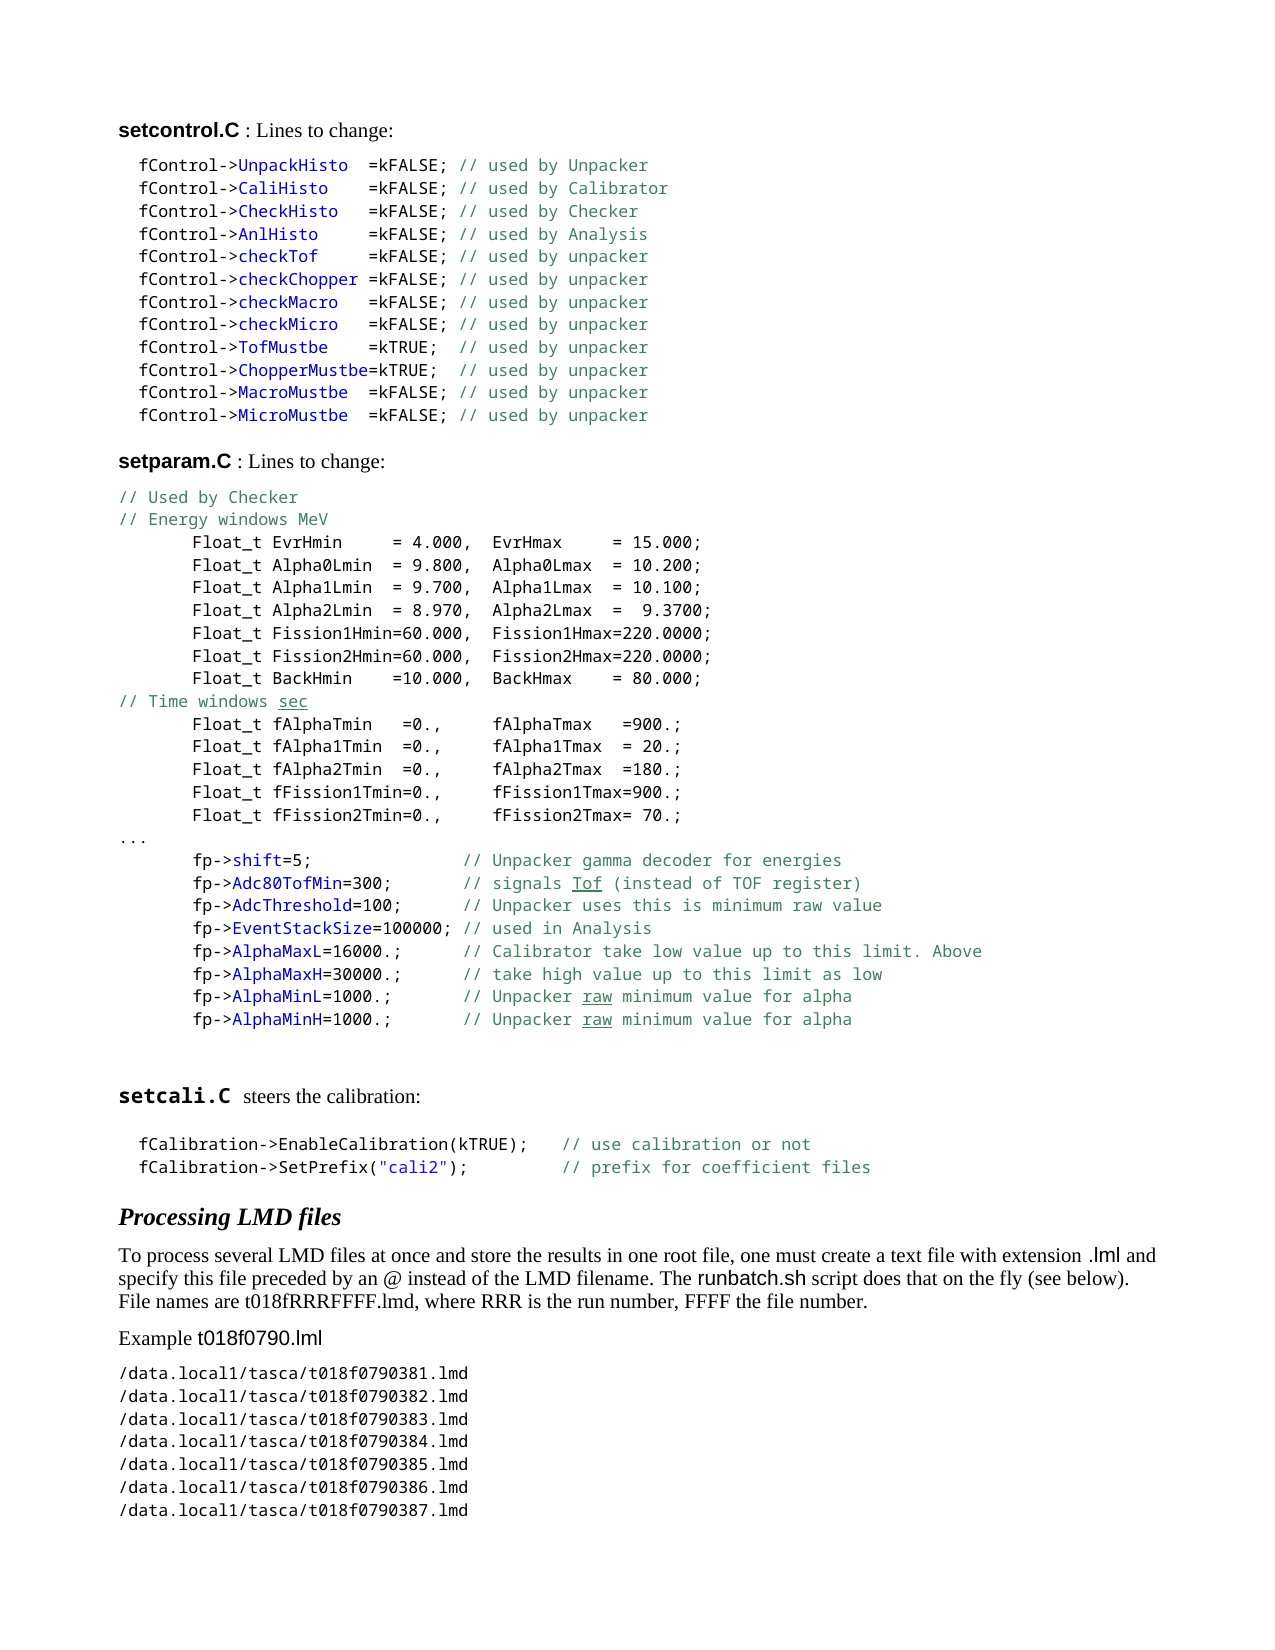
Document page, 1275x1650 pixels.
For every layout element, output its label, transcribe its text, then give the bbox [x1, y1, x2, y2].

text fControl->checkMacro =kFALSE; // used by unpacker [118, 290, 1157, 313]
text setcontrol.C : Lines to change: [118, 118, 1157, 142]
text fControl->MicroMustbe =kFALSE; // used by unpacker [118, 404, 1157, 427]
text fControl->AnlHisto =kFALSE; // used by Analysis [118, 222, 1157, 245]
text fp->AlphaMinH=1000.; // Unpacker raw minimum value for alpha [118, 1007, 1157, 1030]
text fControl->UnpackHisto =kFALSE; // used by Unpacker [118, 154, 1157, 177]
text fp->Adc80TofMin=300; // signals Tof (instead of TOF register) [118, 871, 1157, 894]
text fp->AlphaMaxH=30000.; // take high value up to this limit as low [118, 962, 1157, 985]
text fControl->ChopperMustbe=kTRUE; // used by unpacker [118, 358, 1157, 381]
text // Energy windows MeV [118, 508, 1157, 531]
text /data.local1/tasca/t018f0790381.lmd /data.local1/tasca/t018f0790382.lmd /data.local1/tasca/t018f0790383.lmd /data.local1/tasca/t018f0790384.lmd /data.local1/tasca/t018f0790385.lmd /data.local1/tasca/t018f0790386.lmd /data.local1/tasca/t018f0790387.lmd [118, 1362, 1157, 1521]
text Example t018f0790.lml [118, 1326, 1157, 1349]
text // Used by Checker [118, 485, 1157, 508]
text Float_t Fission2Hmin=60.000, Fission2Hmax=220.0000; [118, 644, 1157, 667]
text fControl->CheckHisto =kFALSE; // used by Checker [118, 199, 1157, 222]
text fp->EventStackSize=100000; // used in Analysis [118, 917, 1157, 939]
text ... [118, 826, 1157, 848]
text Float_t EvrHmin = 4.000, EvrHmax = 15.000; [118, 531, 1157, 553]
text fControl->checkChopper =kFALSE; // used by unpacker [118, 268, 1157, 290]
text fp->AdcThreshold=100; // Unpacker uses this is minimum raw value [118, 894, 1157, 917]
text fCalibration->EnableCalibration(kTRUE); // use calibration or not [118, 1133, 1157, 1156]
text Float_t Alpha0Lmin = 9.800, Alpha0Lmax = 10.200; [118, 553, 1157, 576]
text setparam.C : Lines to change: [118, 449, 1157, 473]
text Float_t BackHmin =10.000, BackHmax = 80.000; [118, 667, 1157, 689]
text fp->AlphaMinL=1000.; // Unpacker raw minimum value for alpha [118, 985, 1157, 1007]
text Float_t fFission2Tmin=0., fFission2Tmax= 70.; [118, 803, 1157, 826]
text Float_t Fission1Hmin=60.000, Fission1Hmax=220.0000; [118, 621, 1157, 644]
text Float_t fFission1Tmin=0., fFission1Tmax=900.; [118, 780, 1157, 803]
text Float_t fAlpha2Tmin =0., fAlpha2Tmax =180.; [118, 758, 1157, 780]
text fControl->MacroMustbe =kFALSE; // used by unpacker [118, 381, 1157, 404]
text // Time windows sec [118, 689, 1157, 712]
text Float_t Alpha2Lmin = 8.970, Alpha2Lmax = 9.3700; [118, 599, 1157, 621]
text fControl->CaliHisto =kFALSE; // used by Calibrator [118, 177, 1157, 199]
text fControl->TofMustbe =kTRUE; // used by unpacker [118, 336, 1157, 358]
text setcali.C steers the calibration: [118, 1081, 1157, 1110]
text fControl->checkTof =kFALSE; // used by unpacker [118, 245, 1157, 268]
text Float_t Alpha1Lmin = 9.700, Alpha1Lmax = 10.100; [118, 576, 1157, 599]
text fp->AlphaMaxL=16000.; // Calibrator take low value up to this limit. Above [118, 939, 1157, 962]
text Float_t fAlphaTmin =0., fAlphaTmax =900.; [118, 712, 1157, 735]
text fCalibration->SetPrefix("cali2"); // prefix for coefficient files [118, 1156, 1157, 1178]
text To process several LMD files at once and store the results in one root file, one must create a text file with extension .lml and specify this file preceded by an @ instead of the LMD filename. The runbatch.sh script does that on the fly (see below). File names are t018fRRRFFFF.lmd, where RRR is the run number, FFFF the file number. [118, 1243, 1157, 1313]
subtitle Processing LMD files [118, 1203, 1157, 1231]
text fControl->checkMicro =kFALSE; // used by unpacker [118, 313, 1157, 336]
text Float_t fAlpha1Tmin =0., fAlpha1Tmax = 20.; [118, 735, 1157, 758]
text fp->shift=5; // Unpacker gamma decoder for energies [118, 848, 1157, 871]
